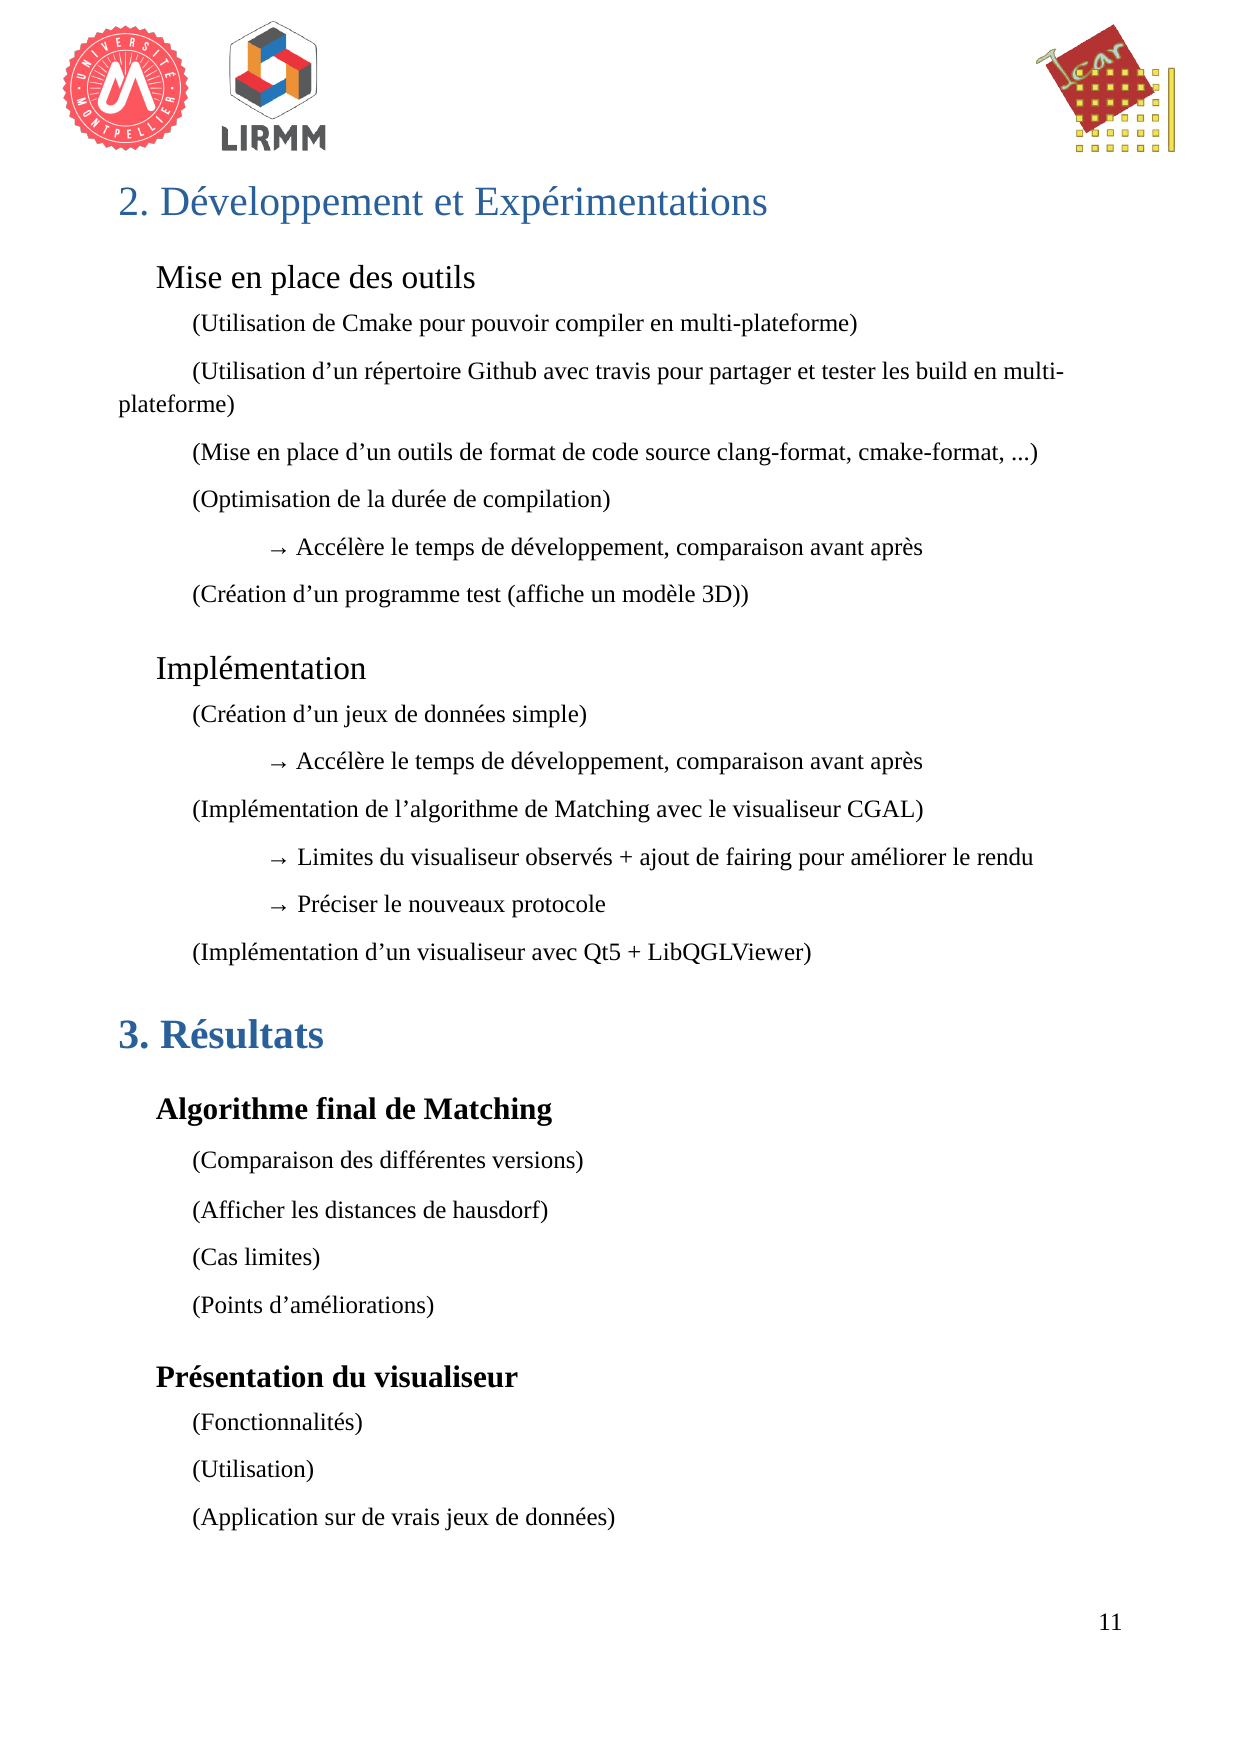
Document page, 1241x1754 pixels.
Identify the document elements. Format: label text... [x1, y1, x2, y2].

text → Limites du visualiseur observés + ajout de fairing pour améliorer le rendu [118, 842, 1122, 870]
text (Optimisation de la durée de compilation) [118, 484, 1122, 513]
text (Utilisation d’un répertoire Github avec travis pour partager et tester les build en multi-plateforme) [118, 356, 1122, 418]
text (Utilisation) [118, 1454, 1122, 1483]
text (Application sur de vrais jeux de données) [118, 1502, 1122, 1531]
subtitle 3. Résultats [118, 1009, 1122, 1057]
text (Afficher les distances de hausdorf) [118, 1195, 1122, 1224]
text (Création d’un programme test (affiche un modèle 3D)) [118, 579, 1122, 608]
text (Implémentation de l’algorithme de Matching avec le visualiseur CGAL) [118, 794, 1122, 823]
text (Comparaison des différentes versions) [118, 1139, 1122, 1175]
text → Préciser le nouveaux protocole [118, 889, 1122, 918]
subtitle Implémentation [156, 648, 1122, 686]
text (Implémentation d’un visualiseur avec Qt5 + LibQGLViewer) [118, 937, 1122, 966]
text (Création d’un jeux de données simple) [118, 699, 1122, 727]
picture [1025, 6, 1177, 154]
text (Cas limites) [118, 1242, 1122, 1271]
text (Fonctionnalités) [118, 1407, 1122, 1436]
subtitle 2. Développement et Expérimentations [118, 176, 1122, 224]
subtitle Présentation du visualiseur [156, 1358, 1122, 1394]
picture [203, 16, 343, 155]
text → Accélère le temps de développement, comparaison avant après [118, 746, 1122, 775]
text (Utilisation de Cmake pour pouvoir compiler en multi-plateforme) [118, 308, 1122, 337]
subtitle Algorithme final de Matching [156, 1091, 1122, 1127]
picture [57, 13, 201, 156]
text (Points d’améliorations) [118, 1290, 1122, 1319]
subtitle Mise en place des outils [156, 258, 1122, 296]
text (Mise en place d’un outils de format de code source clang-format, cmake-format, ...) [118, 437, 1122, 465]
text → Accélère le temps de développement, comparaison avant après [118, 532, 1122, 561]
